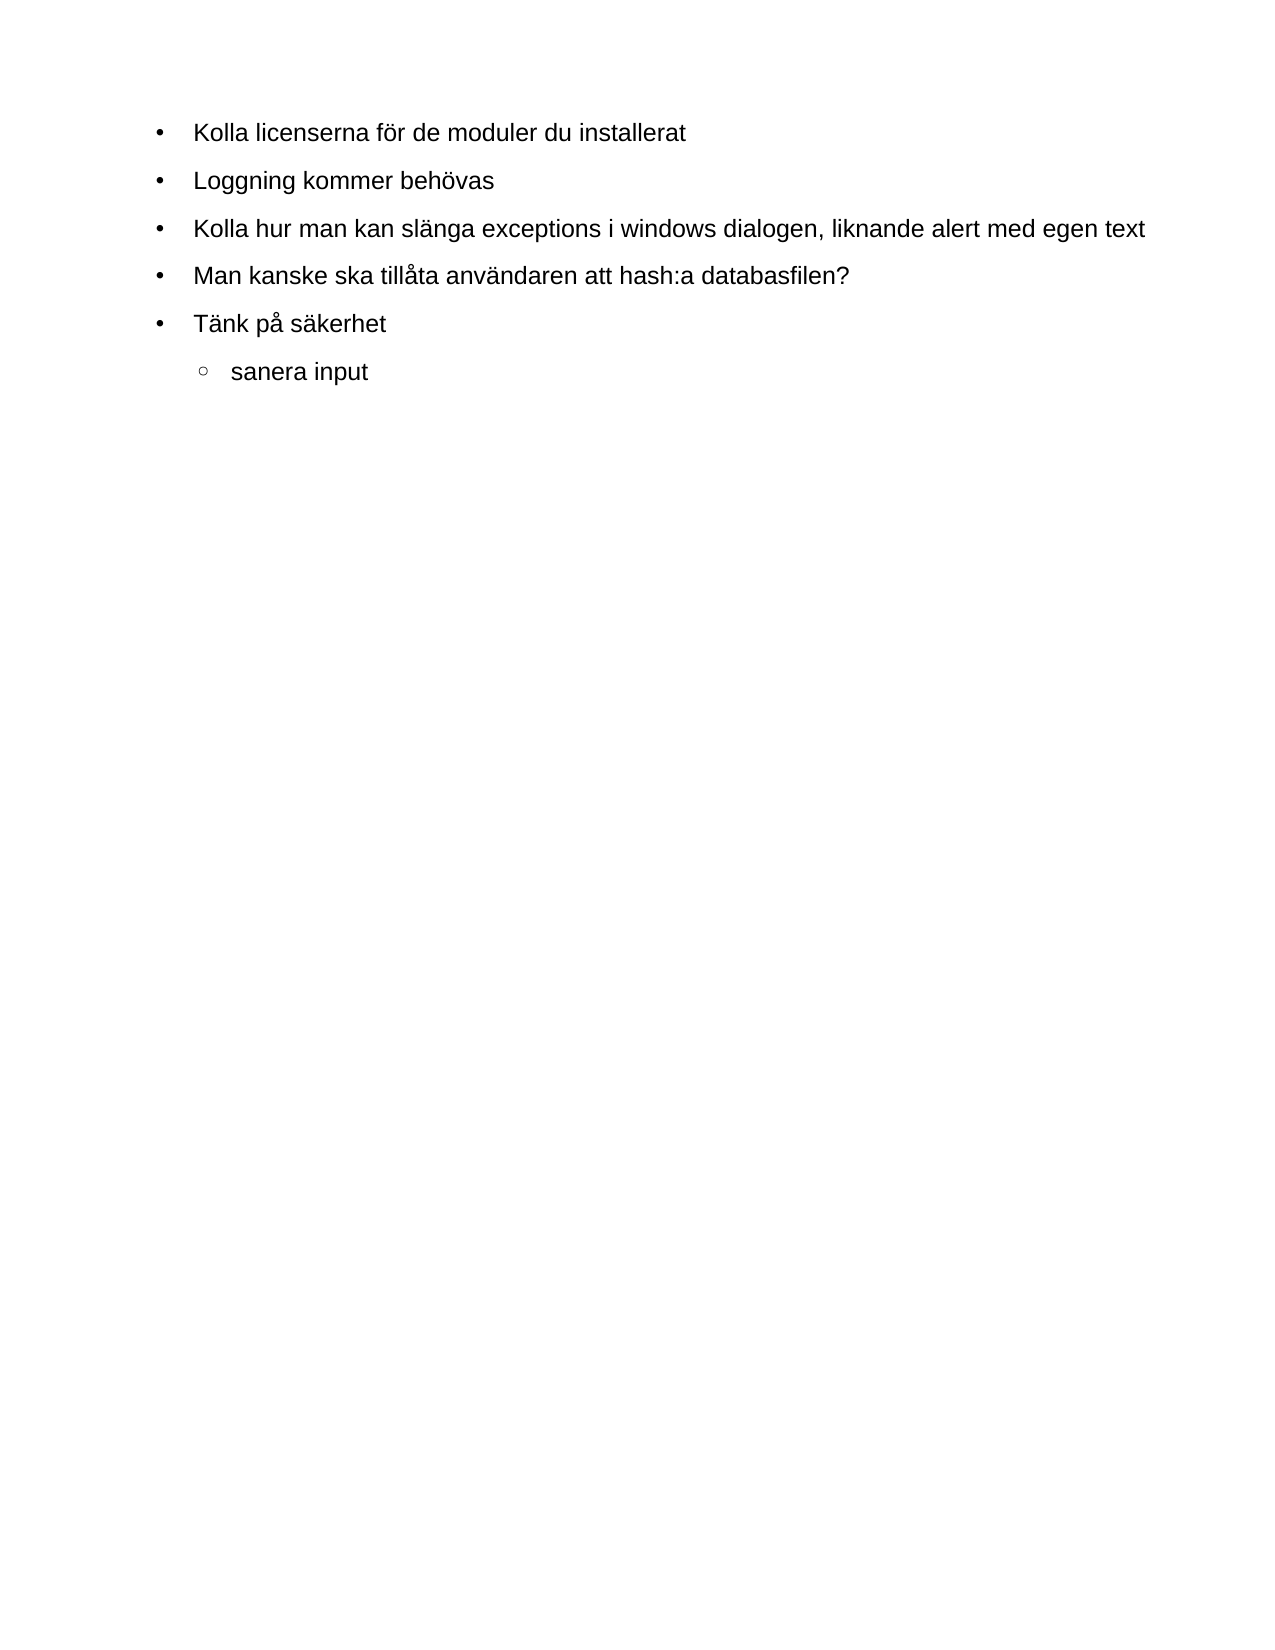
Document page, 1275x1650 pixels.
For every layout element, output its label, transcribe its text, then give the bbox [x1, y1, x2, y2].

list Loggning kommer behövas [156, 166, 1157, 195]
list Kolla hur man kan slänga exceptions i windows dialogen, liknande alert med egen text [156, 213, 1157, 242]
list Tänk på säkerhet [156, 309, 1157, 338]
list Man kanske ska tillåta användaren att hash:a databasfilen? [156, 261, 1157, 290]
list Kolla licenserna för de moduler du installerat [156, 118, 1157, 147]
list sanera input [193, 357, 1157, 386]
